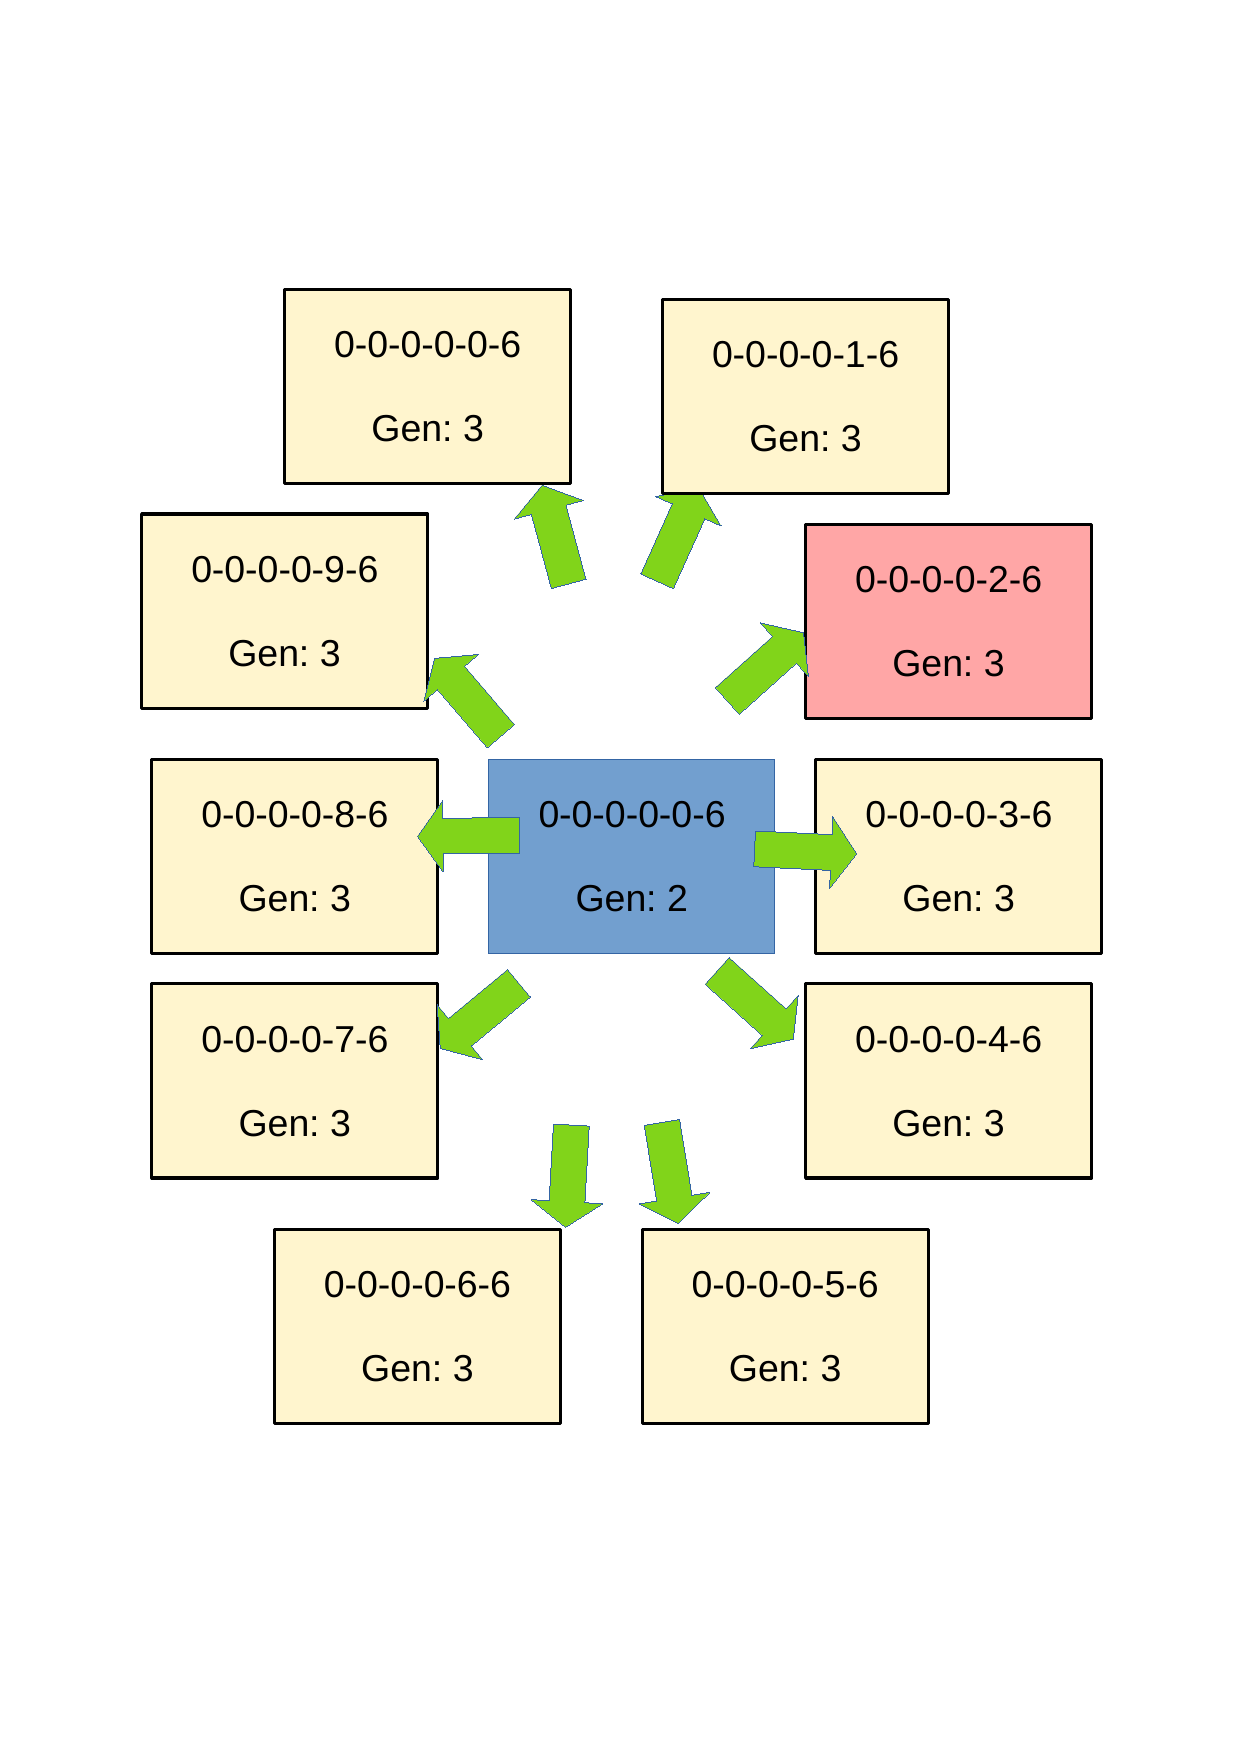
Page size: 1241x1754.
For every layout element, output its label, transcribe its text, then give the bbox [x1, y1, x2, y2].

text_box 0-0-0-0-1-6 Gen: 3 [662, 299, 949, 494]
text_box [437, 969, 531, 1060]
text_box [705, 957, 799, 1049]
text_box [639, 1119, 710, 1224]
text_box [531, 1124, 603, 1228]
text_box [715, 622, 809, 715]
text_box [514, 485, 587, 589]
text_box [753, 816, 857, 889]
text_box 0-0-0-0-8-6 Gen: 3 [151, 759, 438, 954]
text_box [423, 654, 515, 748]
text_box 0-0-0-0-4-6 Gen: 3 [805, 983, 1092, 1179]
text_box 0-0-0-0-7-6 Gen: 3 [151, 983, 438, 1179]
text_box [640, 494, 722, 589]
text_box 0-0-0-0-9-6 Gen: 3 [141, 514, 428, 709]
text_box 0-0-0-0-0-6 Gen: 2 [488, 759, 775, 954]
text_box 0-0-0-0-0-6 Gen: 3 [284, 289, 571, 484]
text_box [417, 800, 520, 872]
text_box 0-0-0-0-2-6 Gen: 3 [805, 524, 1092, 719]
text_box 0-0-0-0-5-6 Gen: 3 [642, 1229, 929, 1424]
text_box 0-0-0-0-6-6 Gen: 3 [274, 1229, 561, 1424]
text_box 0-0-0-0-3-6 Gen: 3 [815, 759, 1102, 954]
